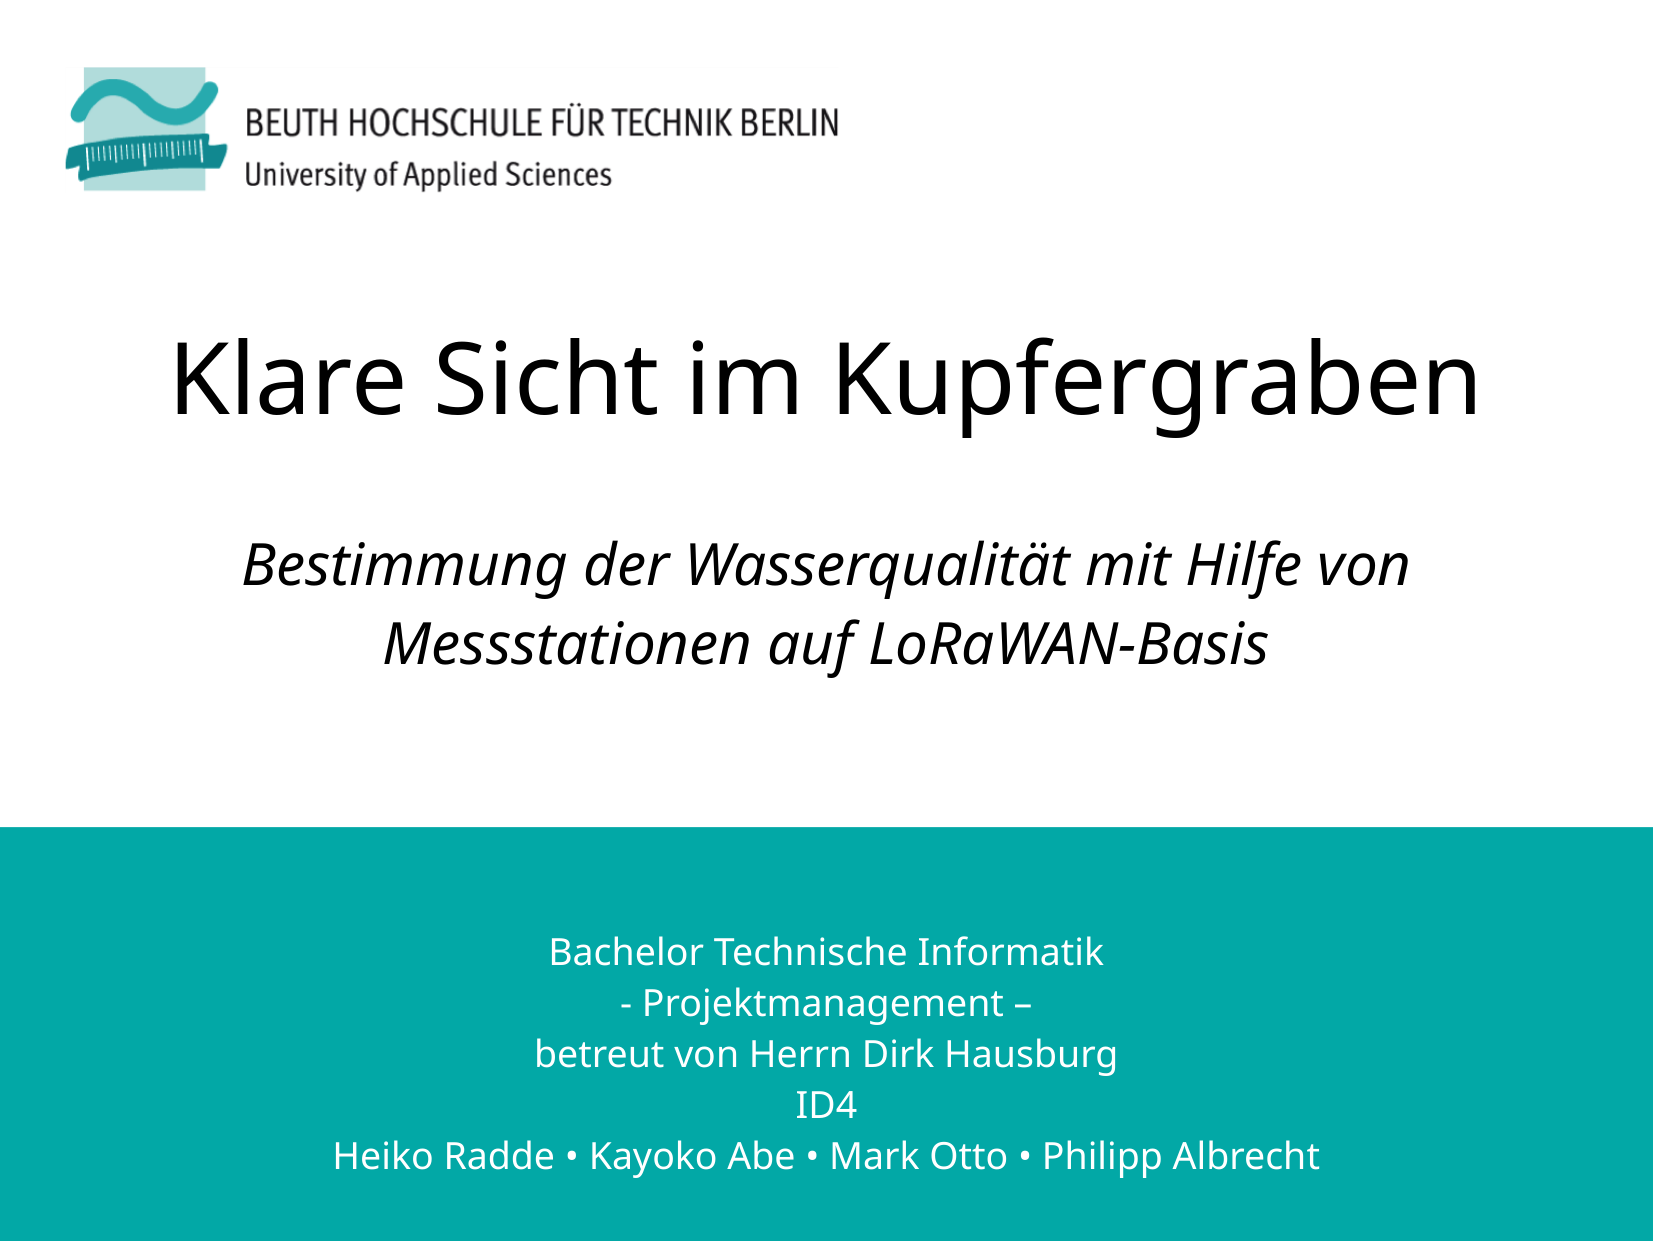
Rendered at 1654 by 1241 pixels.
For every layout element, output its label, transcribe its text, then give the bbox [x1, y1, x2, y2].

text_box Klare Sicht im Kupfergraben Bestimmung der Wasserqualität mit Hilfe von Messstationen auf LoRaWAN-Basis [151, 300, 1502, 764]
picture [64, 66, 839, 193]
text_box Bachelor Technische Informatik - Projektmanagement – betreut von Herrn Dirk Hausburg ID4 Heiko Radde • Kayoko Abe • Mark Otto • Philipp Albrecht [301, 917, 1352, 1178]
